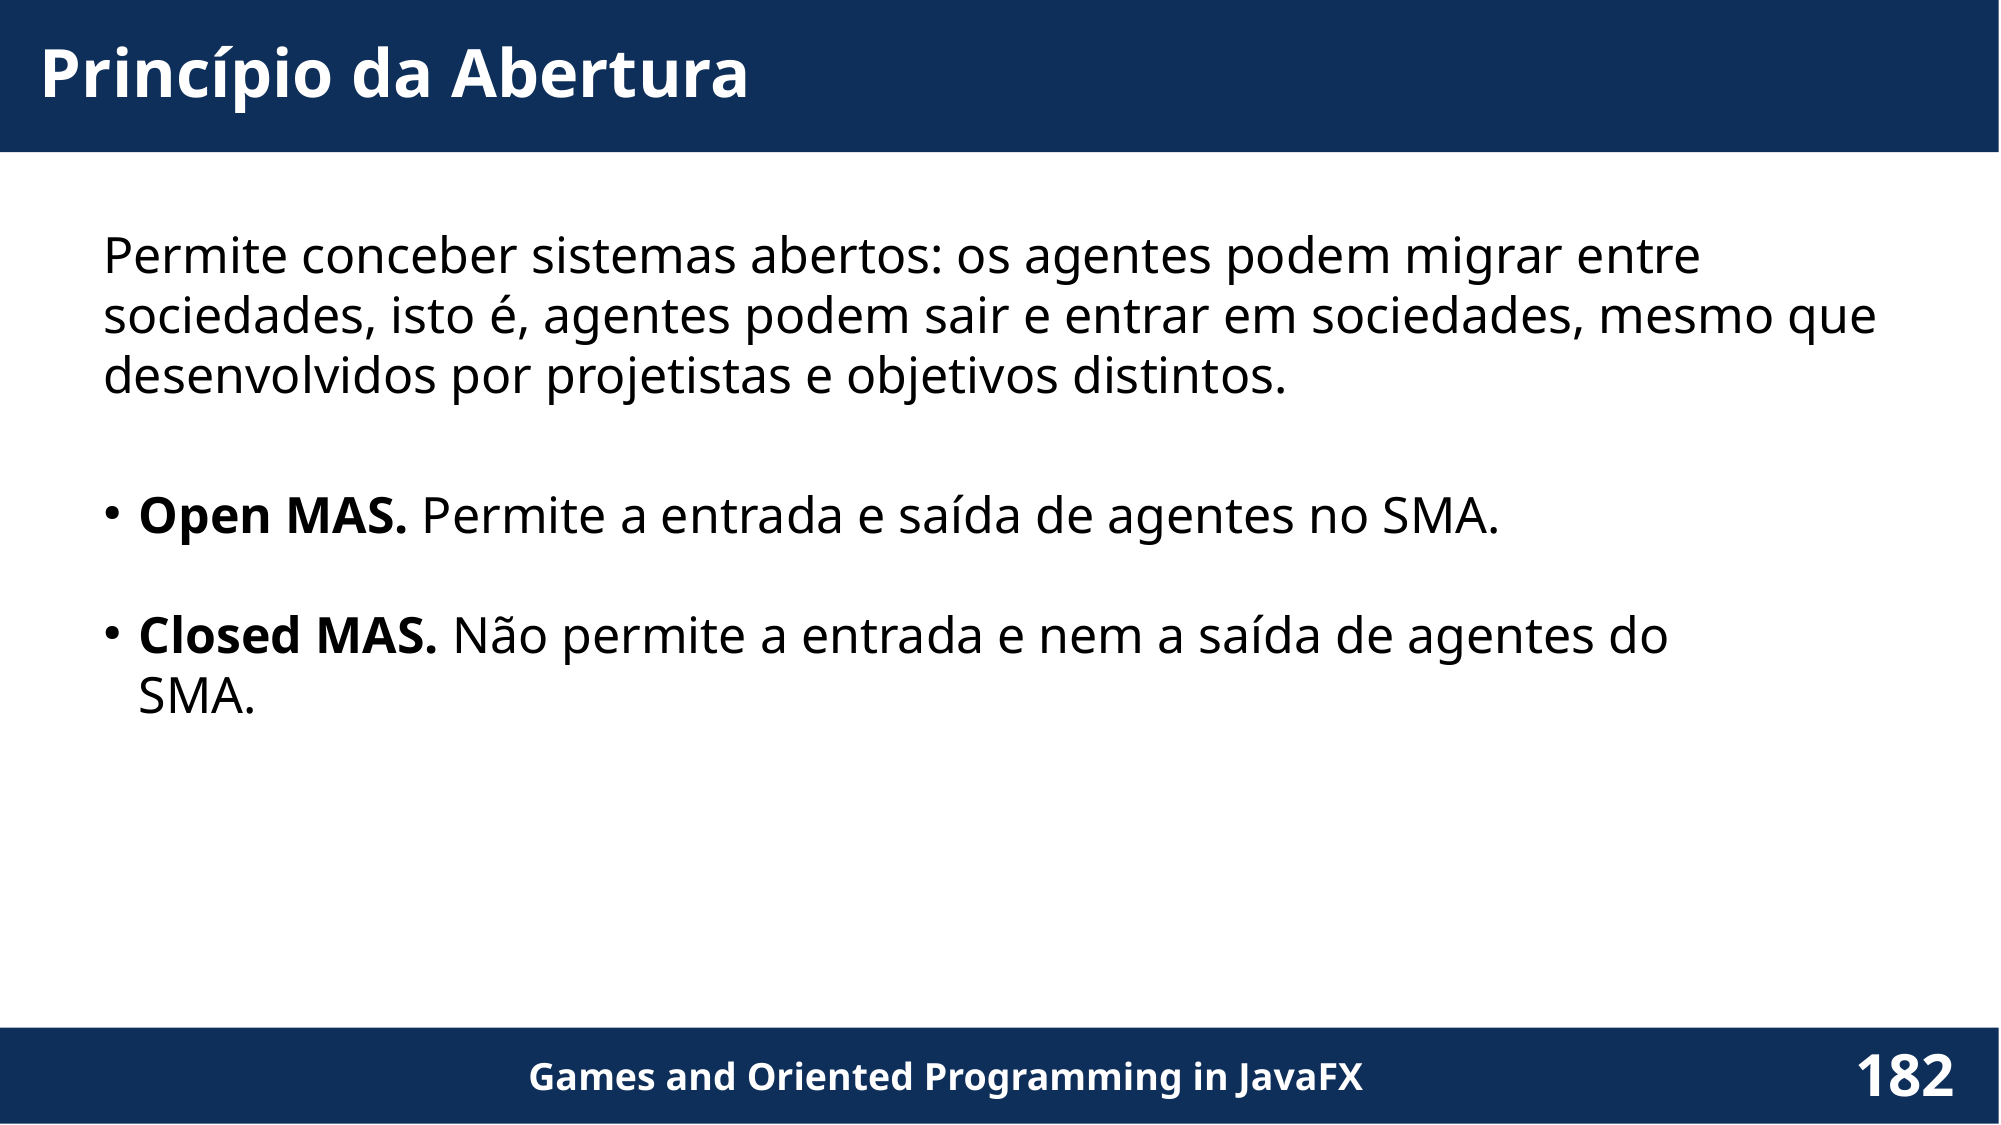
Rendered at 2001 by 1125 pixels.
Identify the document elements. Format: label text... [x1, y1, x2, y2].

text_box Princípio da Abertura [25, 23, 1999, 119]
text_box Open MAS. Permite a entrada e saída de agentes no SMA. Closed MAS. Não permite a entrada e nem a saída de agentes do SMA. [88, 476, 1772, 732]
text_box Permite conceber sistemas abertos: os agentes podem migrar entre sociedades, isto é, agentes podem sair e entrar em sociedades, mesmo que desenvolvidos por projetistas e objetivos distintos. [88, 216, 1947, 412]
